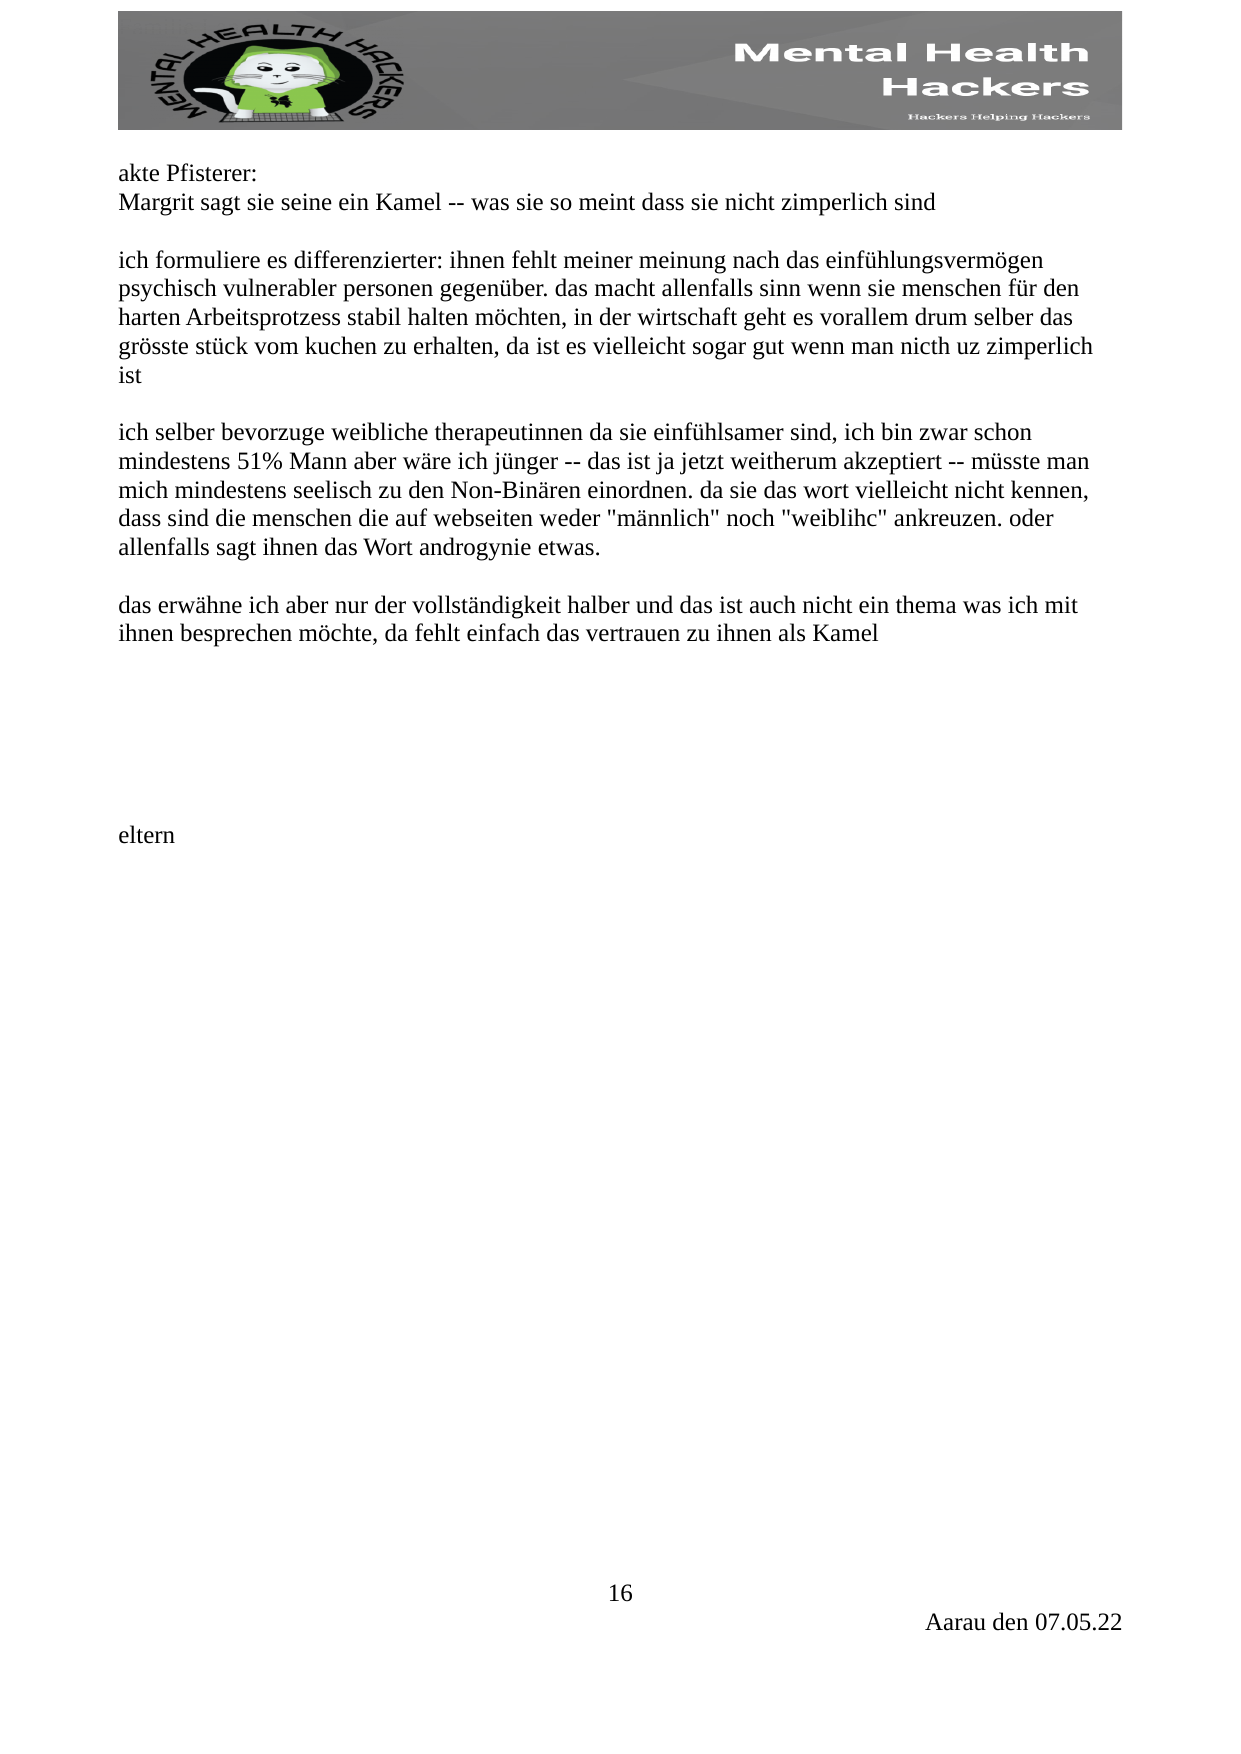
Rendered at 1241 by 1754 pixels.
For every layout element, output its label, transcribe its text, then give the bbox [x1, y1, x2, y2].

text das erwähne ich aber nur der vollständigkeit halber und das ist auch nicht ein thema was ich mit ihnen besprechen möchte, da fehlt einfach das vertrauen zu ihnen als Kamel [118, 590, 1122, 647]
text ich selber bevorzuge weibliche therapeutinnen da sie einfühlsamer sind, ich bin zwar schon mindestens 51% Mann aber wäre ich jünger -- das ist ja jetzt weitherum akzeptiert -- müsste man mich mindestens seelisch zu den Non-Binären einordnen. da sie das wort vielleicht nicht kennen, dass sind die menschen die auf webseiten weder "männlich" noch "weiblihc" ankreuzen. oder allenfalls sagt ihnen das Wort androgynie etwas. [118, 417, 1122, 561]
text eltern [118, 820, 1122, 848]
picture [118, 11, 1123, 130]
text ich formuliere es differenzierter: ihnen fehlt meiner meinung nach das einfühlungsvermögen psychisch vulnerabler personen gegenüber. das macht allenfalls sinn wenn sie menschen für den harten Arbeitsprotzess stabil halten möchten, in der wirtschaft geht es vorallem drum selber das grösste stück vom kuchen zu erhalten, da ist es vielleicht sogar gut wenn man nicth uz zimperlich ist [118, 245, 1122, 388]
text Margrit sagt sie seine ein Kamel -- was sie so meint dass sie nicht zimperlich sind [118, 187, 1122, 216]
text akte Pfisterer: [118, 158, 1122, 187]
